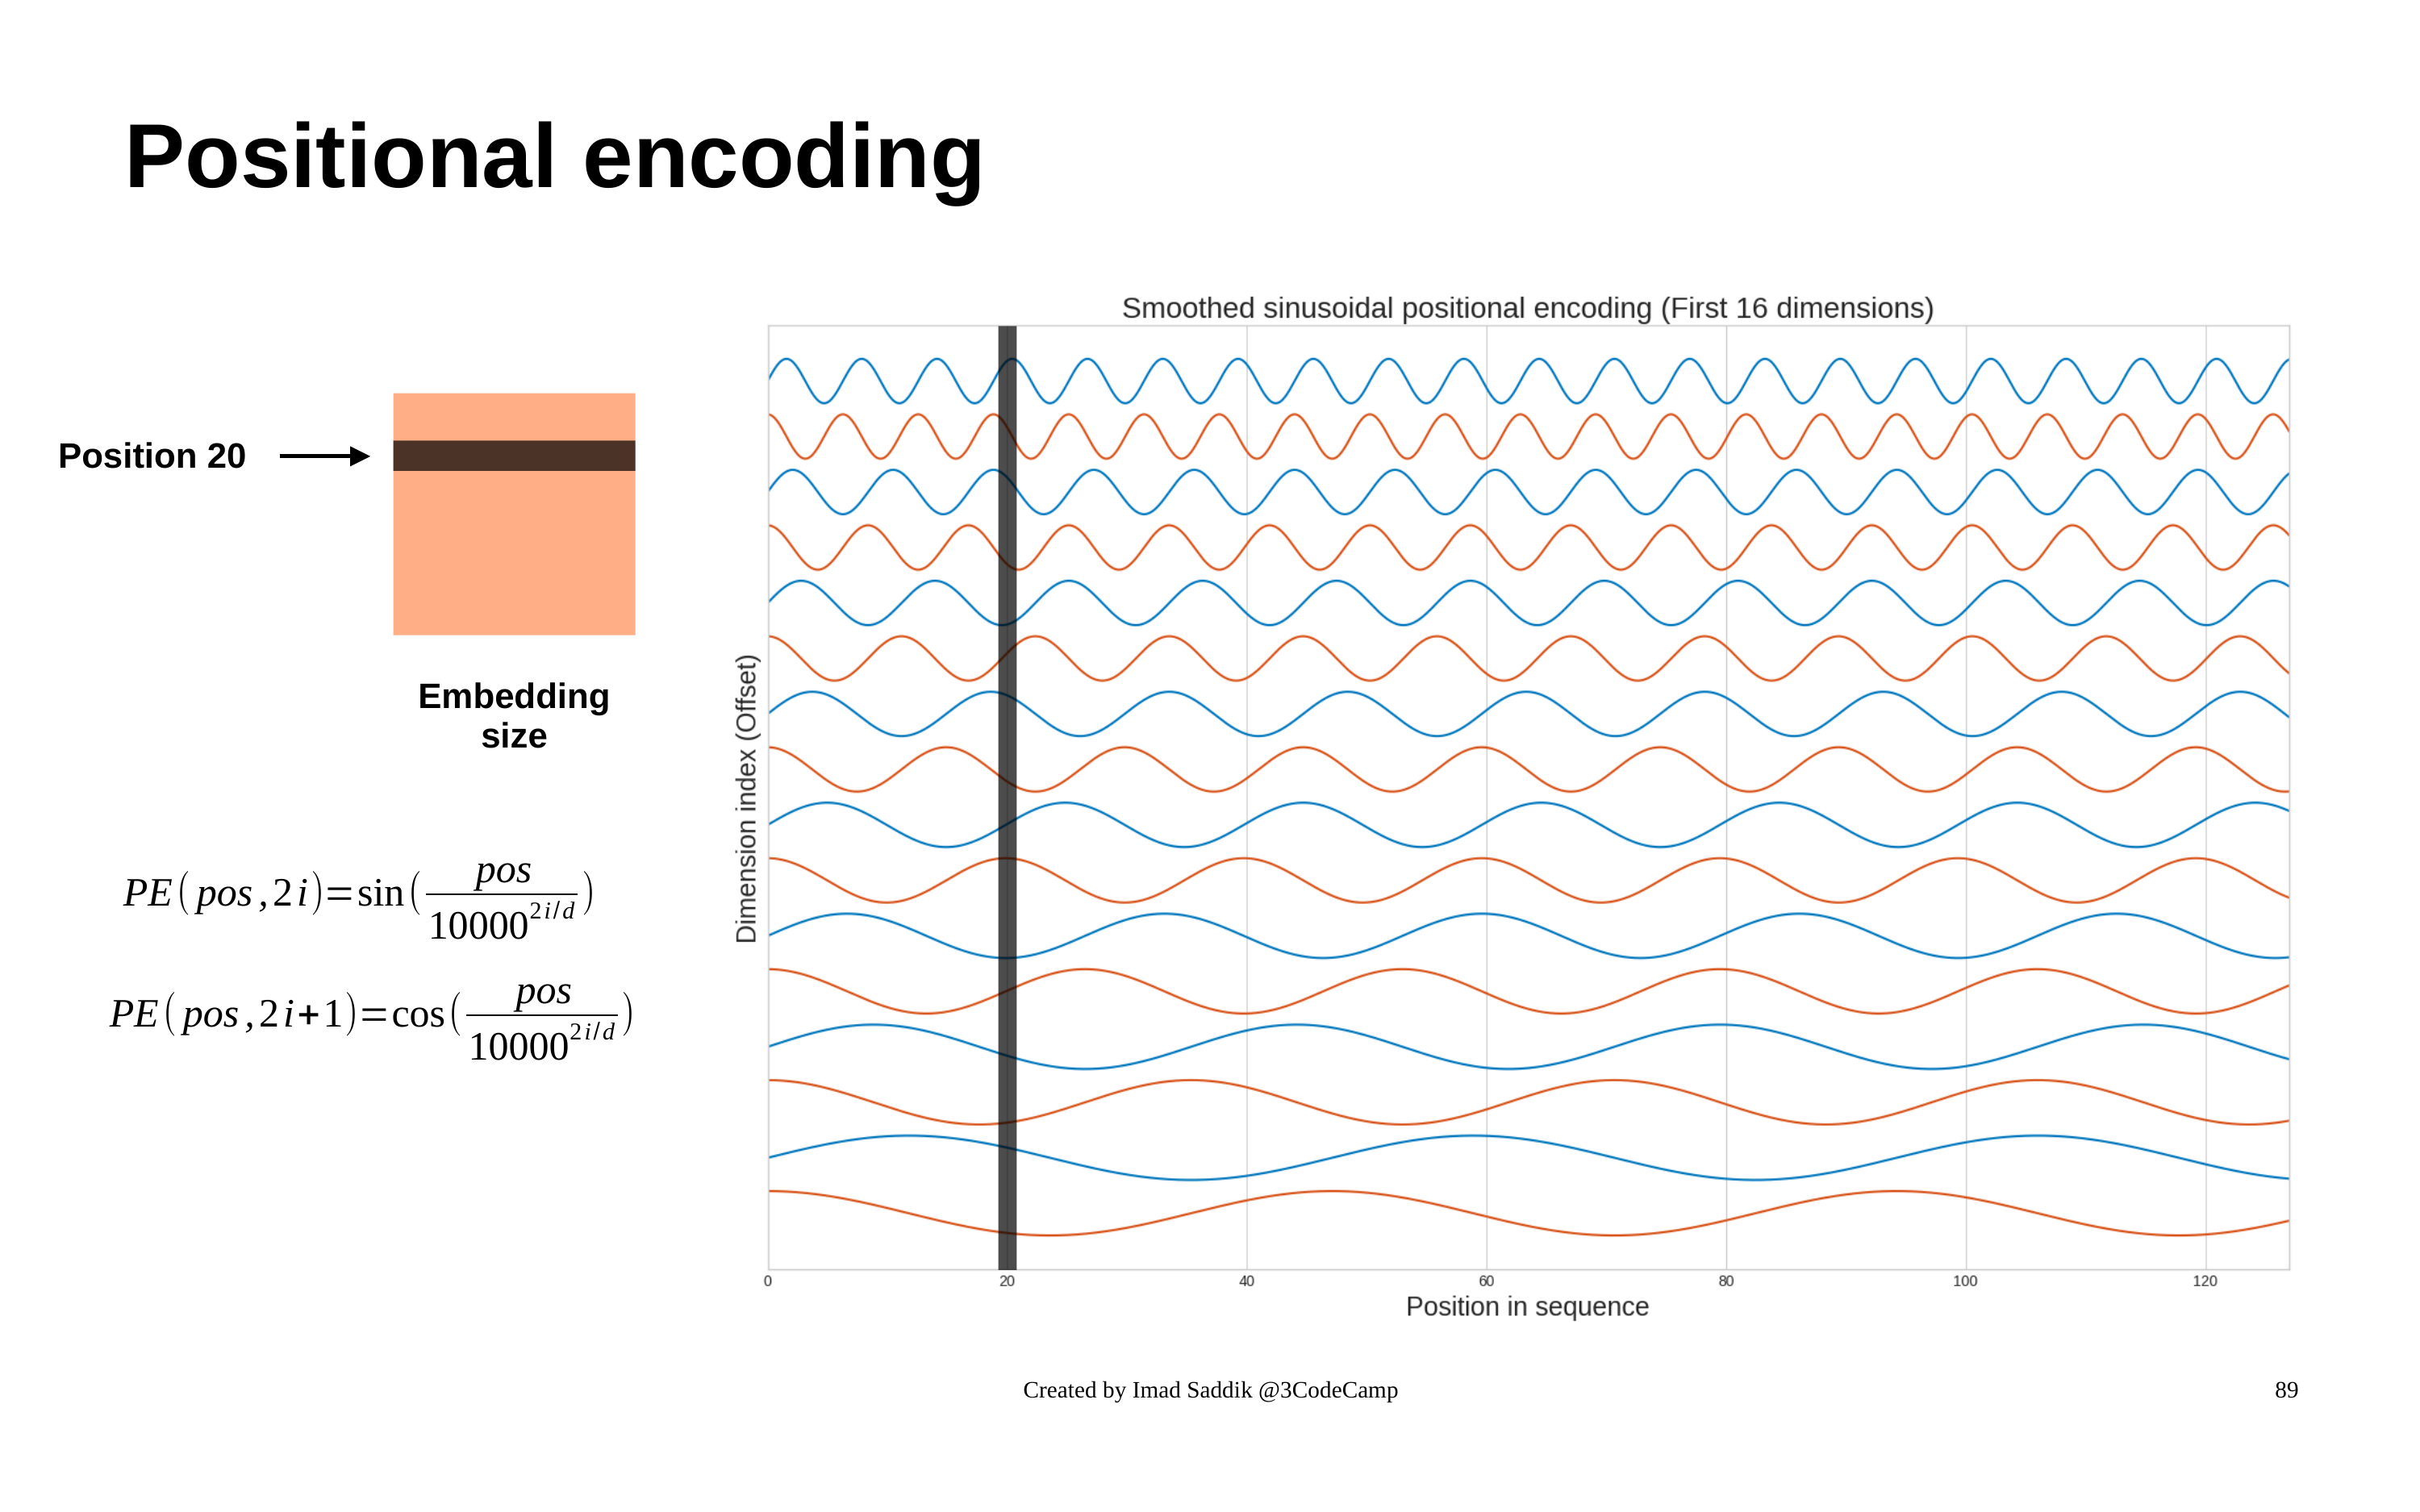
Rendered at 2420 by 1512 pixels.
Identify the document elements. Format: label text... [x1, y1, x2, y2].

picture [726, 286, 2300, 1331]
text_box Positional encoding [112, 61, 1150, 251]
text_box Position 20 [30, 410, 259, 502]
chart [121, 847, 595, 948]
text_box [998, 326, 1017, 1270]
text_box Embedding size [393, 665, 636, 768]
chart [106, 968, 636, 1069]
text_box [393, 393, 636, 635]
